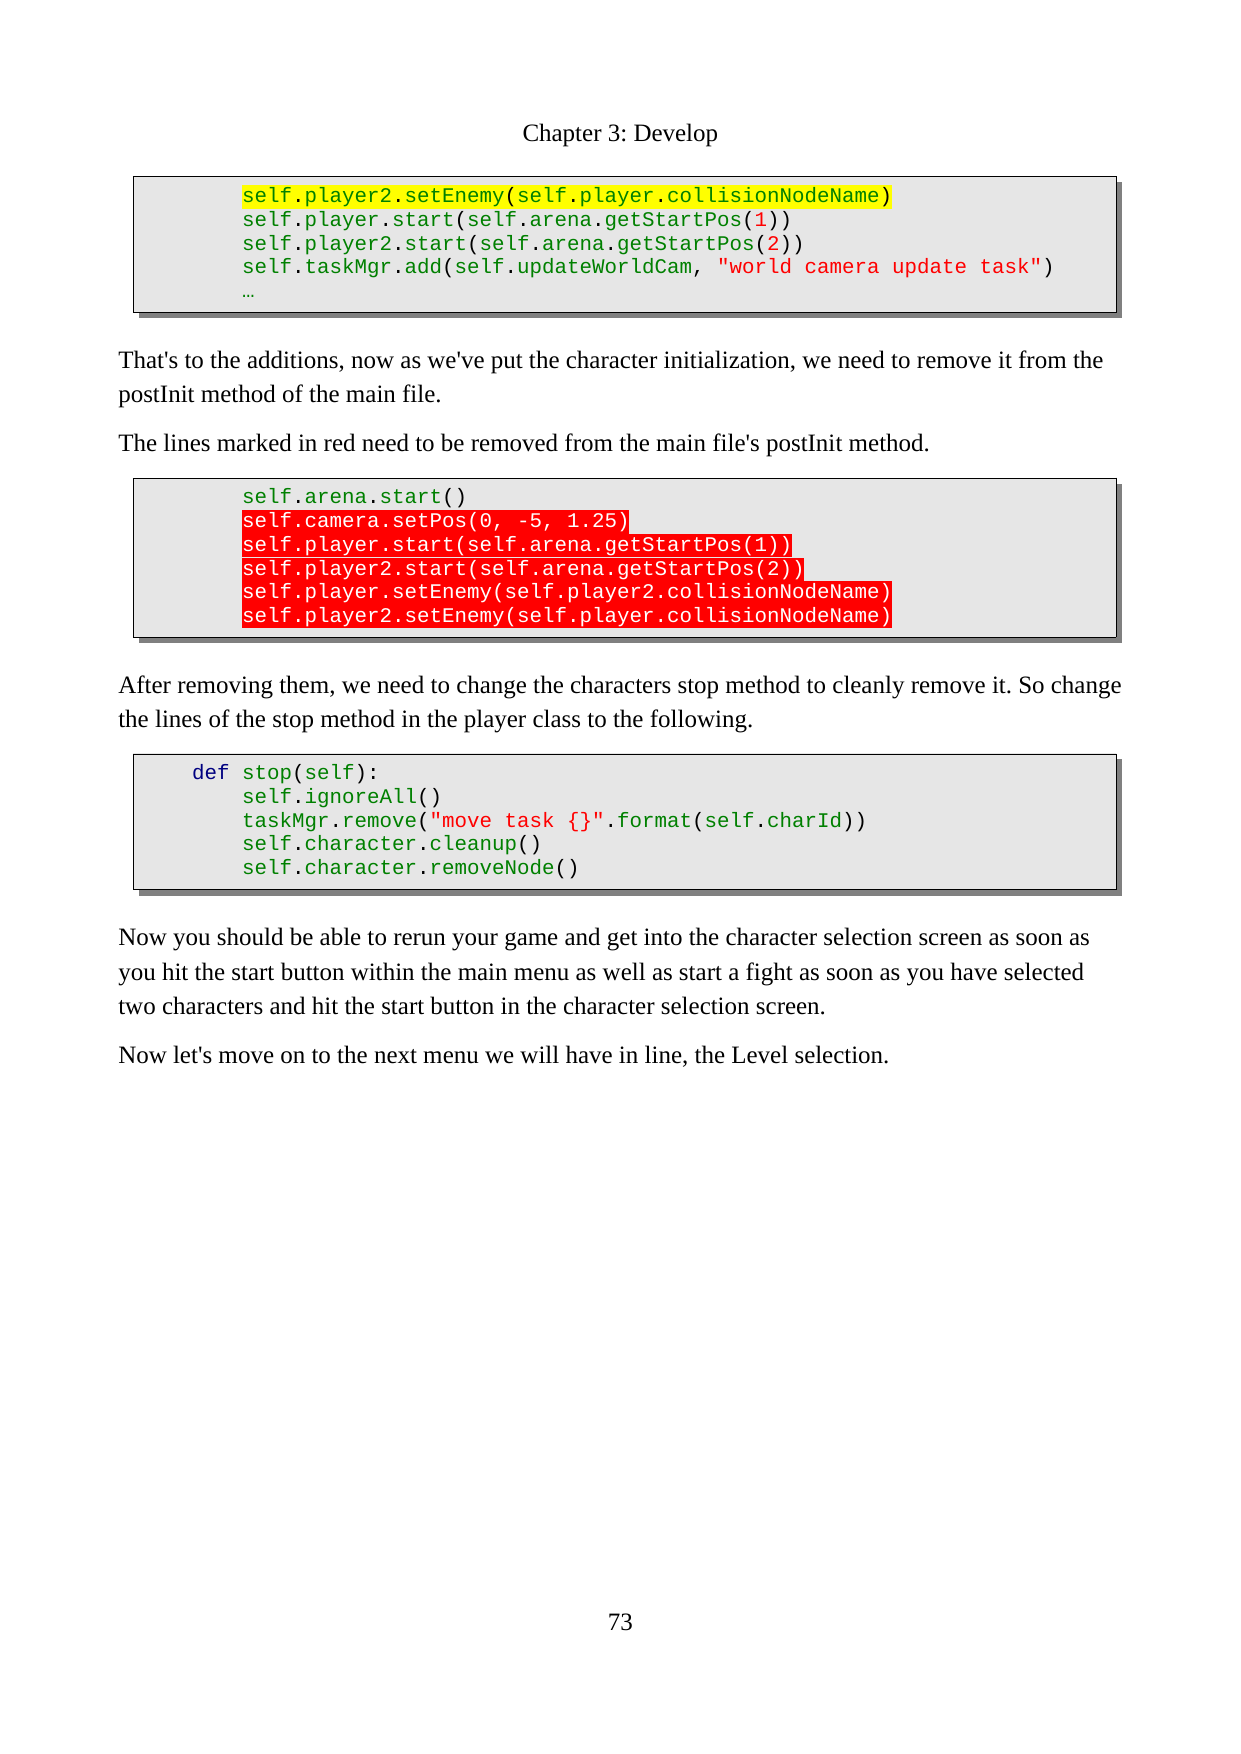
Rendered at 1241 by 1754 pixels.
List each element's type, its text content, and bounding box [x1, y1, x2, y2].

text self.camera.setPos(0, -5, 1.25) [134, 501, 1116, 525]
text self.character.removeNode() [134, 848, 1116, 889]
text self.player.start(self.arena.getStartPos(1)) [134, 200, 1116, 224]
text self.player2.start(self.arena.getStartPos(2)) [134, 548, 1116, 572]
text taskMgr.remove("move task {}".format(self.charId)) [134, 801, 1116, 824]
text self.player.setEnemy(self.player2.collisionNodeName) [134, 572, 1116, 596]
text … [134, 271, 1116, 312]
text Now you should be able to rerun your game and get into the character selection screen as soon as you hit the start button within the main menu as well as start a fight as soon as you have selected two characters and hit the start button in the character selection screen. [118, 922, 1122, 1020]
text self.character.cleanup() [134, 824, 1116, 848]
text After removing them, we need to change the characters stop method to cleanly remove it. So change the lines of the stop method in the player class to the following. [118, 670, 1122, 733]
text That's to the additions, now as we've put the character initialization, we need to remove it from the postInit method of the main file. [118, 345, 1122, 408]
text self.taskMgr.add(self.updateWorldCam, "world camera update task") [134, 247, 1116, 271]
text self.player.start(self.arena.getStartPos(1)) [134, 525, 1116, 548]
text self.player2.start(self.arena.getStartPos(2)) [134, 224, 1116, 247]
text def stop(self): [134, 755, 1116, 777]
text self.ignoreAll() [134, 777, 1116, 801]
text The lines marked in red need to be removed from the main file's postInit method. [118, 428, 1122, 457]
text Now let's move on to the next menu we will have in line, the Level selection. [118, 1040, 1122, 1069]
text self.player2.setEnemy(self.player.collisionNodeName) [134, 177, 1116, 200]
text self.player2.setEnemy(self.player.collisionNodeName) [134, 596, 1116, 637]
text self.arena.start() [134, 479, 1116, 501]
